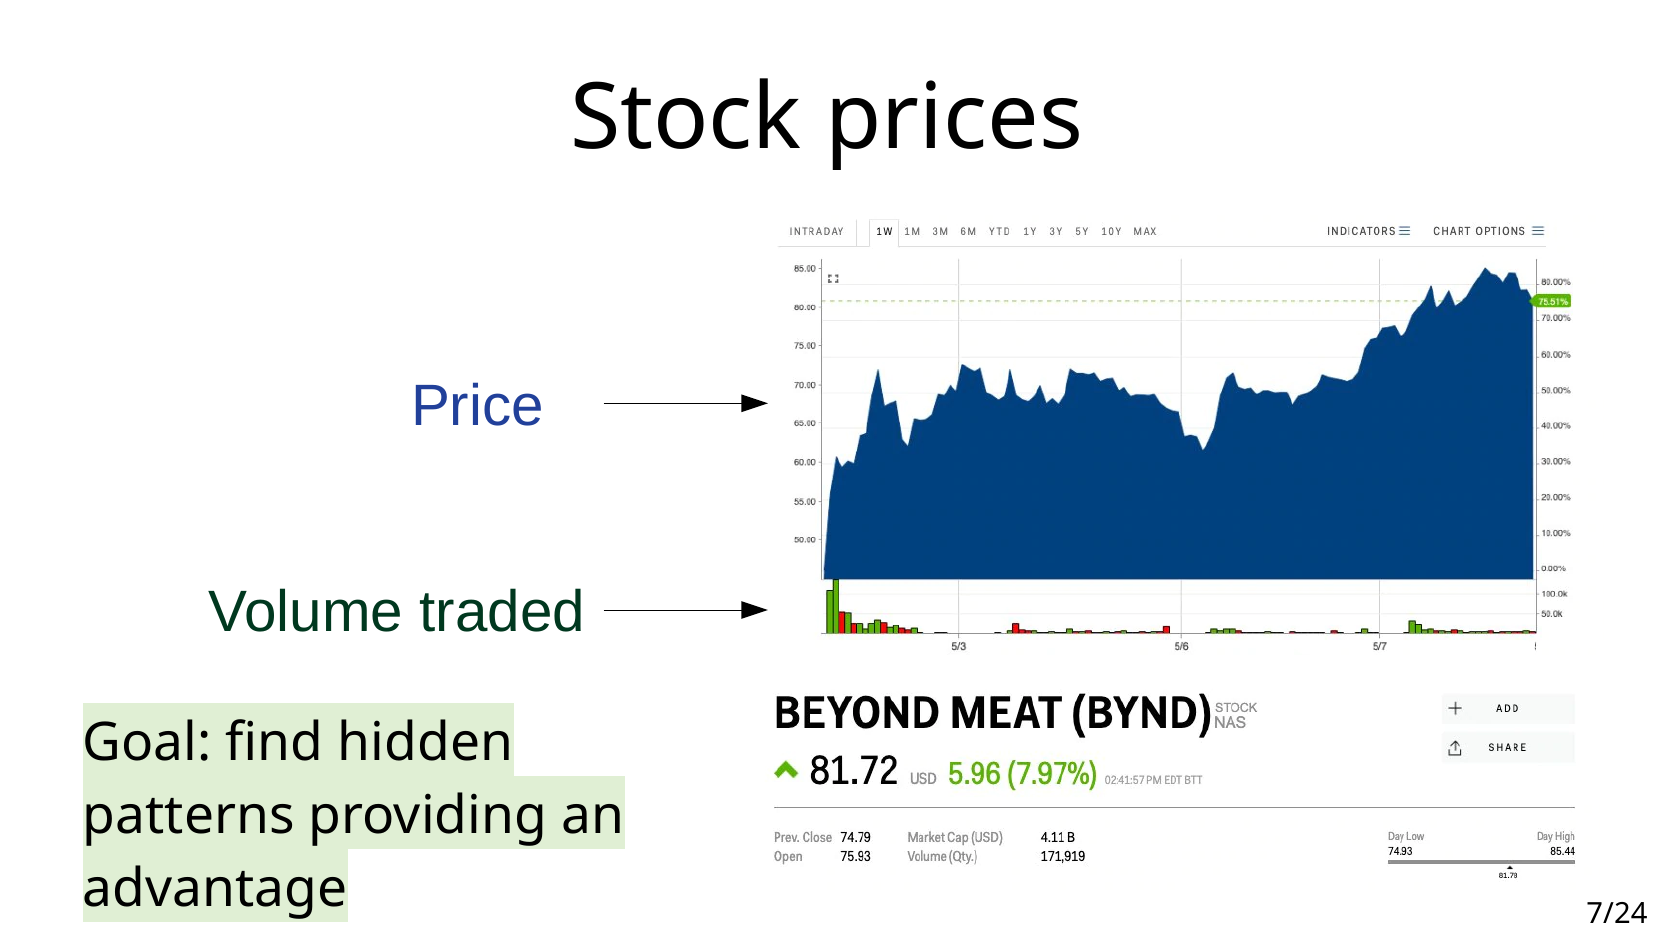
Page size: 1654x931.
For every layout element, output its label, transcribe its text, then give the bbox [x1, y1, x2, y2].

text_box Price [0, 364, 559, 464]
picture [749, 673, 1600, 890]
title Stock prices [82, 1, 1571, 226]
text_box Volume traded [37, 571, 601, 659]
list Goal: find hidden patterns providing an advantage [82, 703, 725, 923]
picture [753, 209, 1604, 655]
